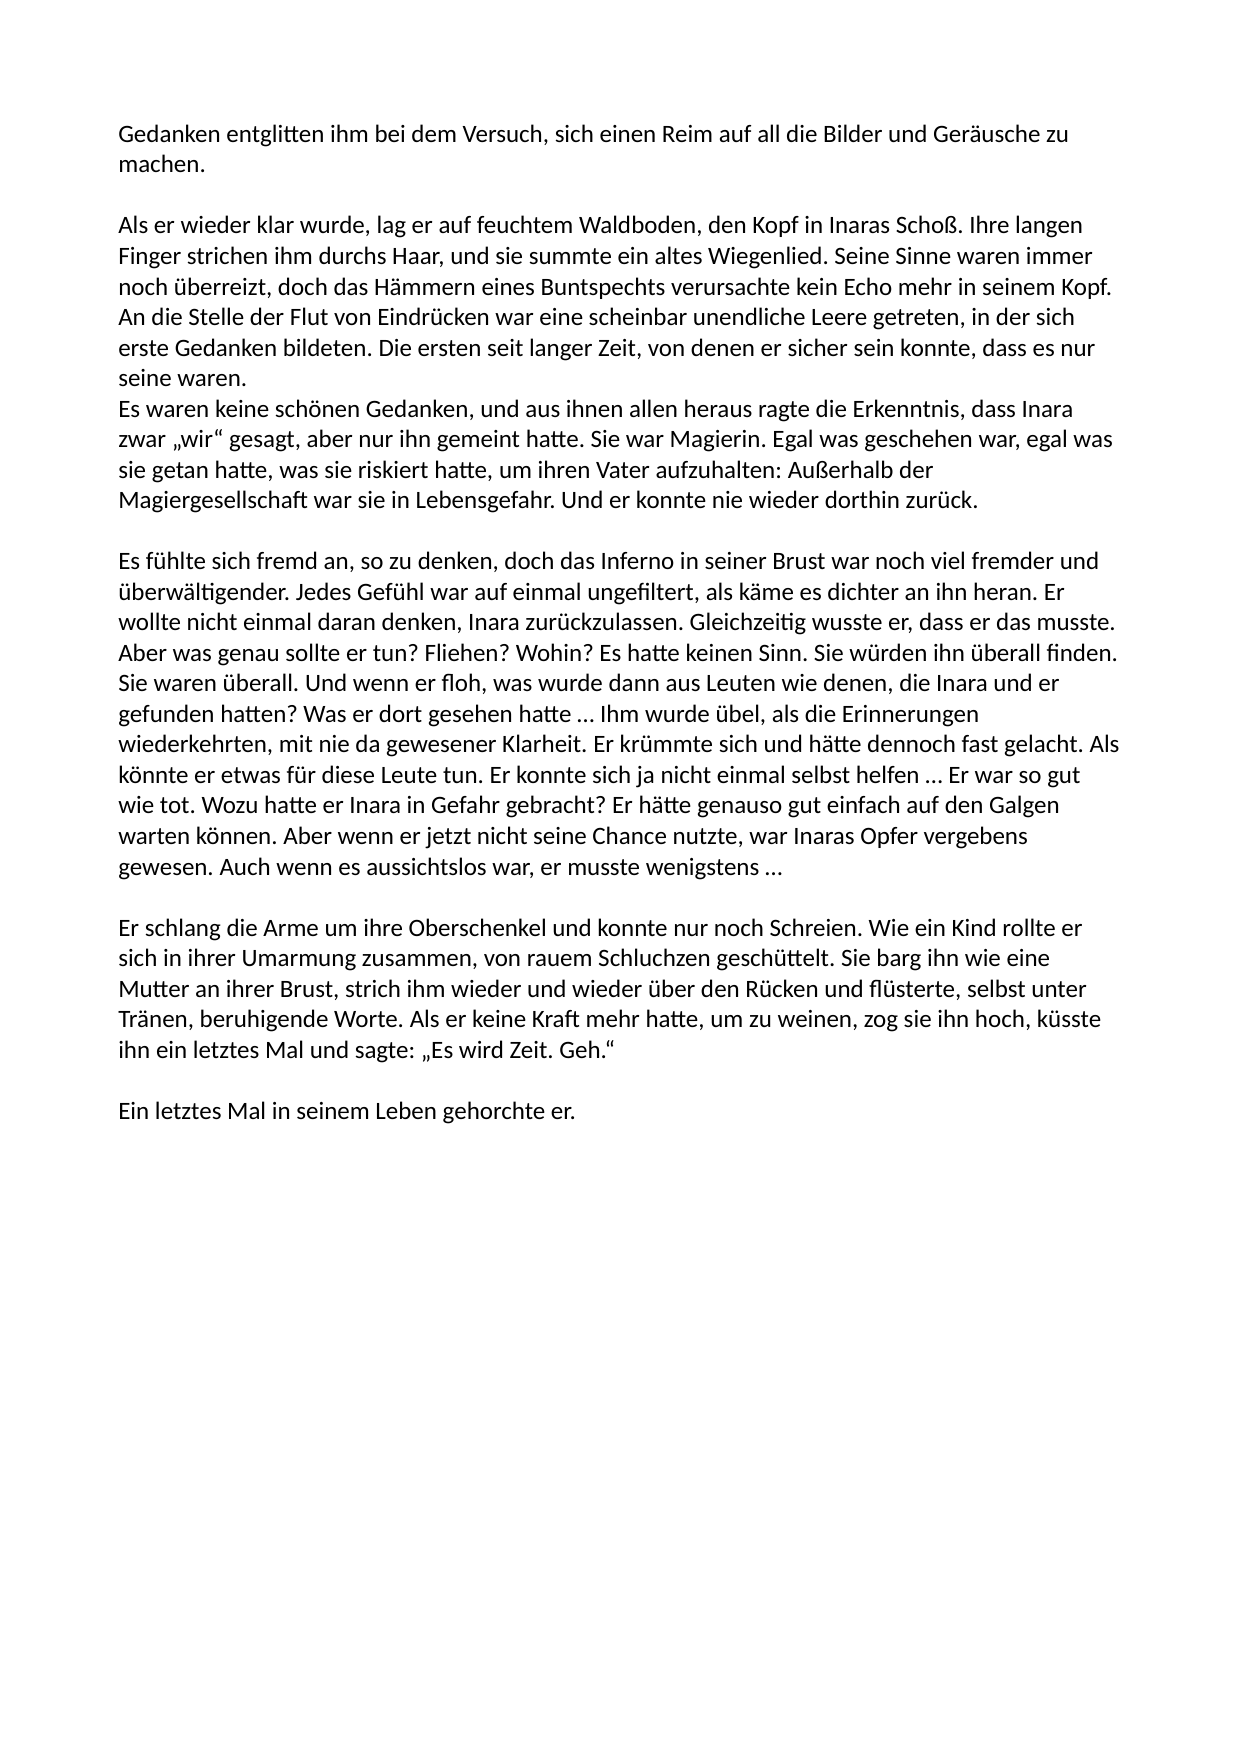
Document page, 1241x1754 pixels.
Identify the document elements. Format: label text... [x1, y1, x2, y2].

text Es waren keine schönen Gedanken, und aus ihnen allen heraus ragte die Erkenntnis, dass Inara zwar „wir“ gesagt, aber nur ihn gemeint hatte. Sie war Magierin. Egal was geschehen war, egal was sie getan hatte, was sie riskiert hatte, um ihren Vater aufzuhalten: Außerhalb der Magiergesellschaft war sie in Lebensgefahr. Und er konnte nie wieder dorthin zurück. [118, 393, 1122, 515]
text Er schlang die Arme um ihre Oberschenkel und konnte nur noch Schreien. Wie ein Kind rollte er sich in ihrer Umarmung zusammen, von rauem Schluchzen geschüttelt. Sie barg ihn wie eine Mutter an ihrer Brust, strich ihm wieder und wieder über den Rücken und flüsterte, selbst unter Tränen, beruhigende Worte. Als er keine Kraft mehr hatte, um zu weinen, zog sie ihn hoch, küsste ihn ein letztes Mal und sagte: „Es wird Zeit. Geh.“ [118, 912, 1122, 1064]
text Als er wieder klar wurde, lag er auf feuchtem Waldboden, den Kopf in Inaras Schoß. Ihre langen Finger strichen ihm durchs Haar, und sie summte ein altes Wiegenlied. Seine Sinne waren immer noch überreizt, doch das Hämmern eines Buntspechts verursachte kein Echo mehr in seinem Kopf. An die Stelle der Flut von Eindrücken war eine scheinbar unendliche Leere getreten, in der sich erste Gedanken bildeten. Die ersten seit langer Zeit, von denen er sicher sein konnte, dass es nur seine waren. [118, 210, 1122, 393]
text Ein letztes Mal in seinem Leben gehorchte er. [118, 1095, 1122, 1125]
text Gedanken entglitten ihm bei dem Versuch, sich einen Reim auf all die Bilder und Geräusche zu machen. [118, 118, 1122, 179]
text Es fühlte sich fremd an, so zu denken, doch das Inferno in seiner Brust war noch viel fremder und überwältigender. Jedes Gefühl war auf einmal ungefiltert, als käme es dichter an ihn heran. Er wollte nicht einmal daran denken, Inara zurückzulassen. Gleichzeitig wusste er, dass er das musste. Aber was genau sollte er tun? Fliehen? Wohin? Es hatte keinen Sinn. Sie würden ihn überall finden. Sie waren überall. Und wenn er floh, was wurde dann aus Leuten wie denen, die Inara und er gefunden hatten? Was er dort gesehen hatte … Ihm wurde übel, als die Erinnerungen wiederkehrten, mit nie da gewesener Klarheit. Er krümmte sich und hätte dennoch fast gelacht. Als könnte er etwas für diese Leute tun. Er konnte sich ja nicht einmal selbst helfen … Er war so gut wie tot. Wozu hatte er Inara in Gefahr gebracht? Er hätte genauso gut einfach auf den Galgen warten können. Aber wenn er jetzt nicht seine Chance nutzte, war Inaras Opfer vergebens gewesen. Auch wenn es aussichtslos war, er musste wenigstens … [118, 545, 1122, 881]
